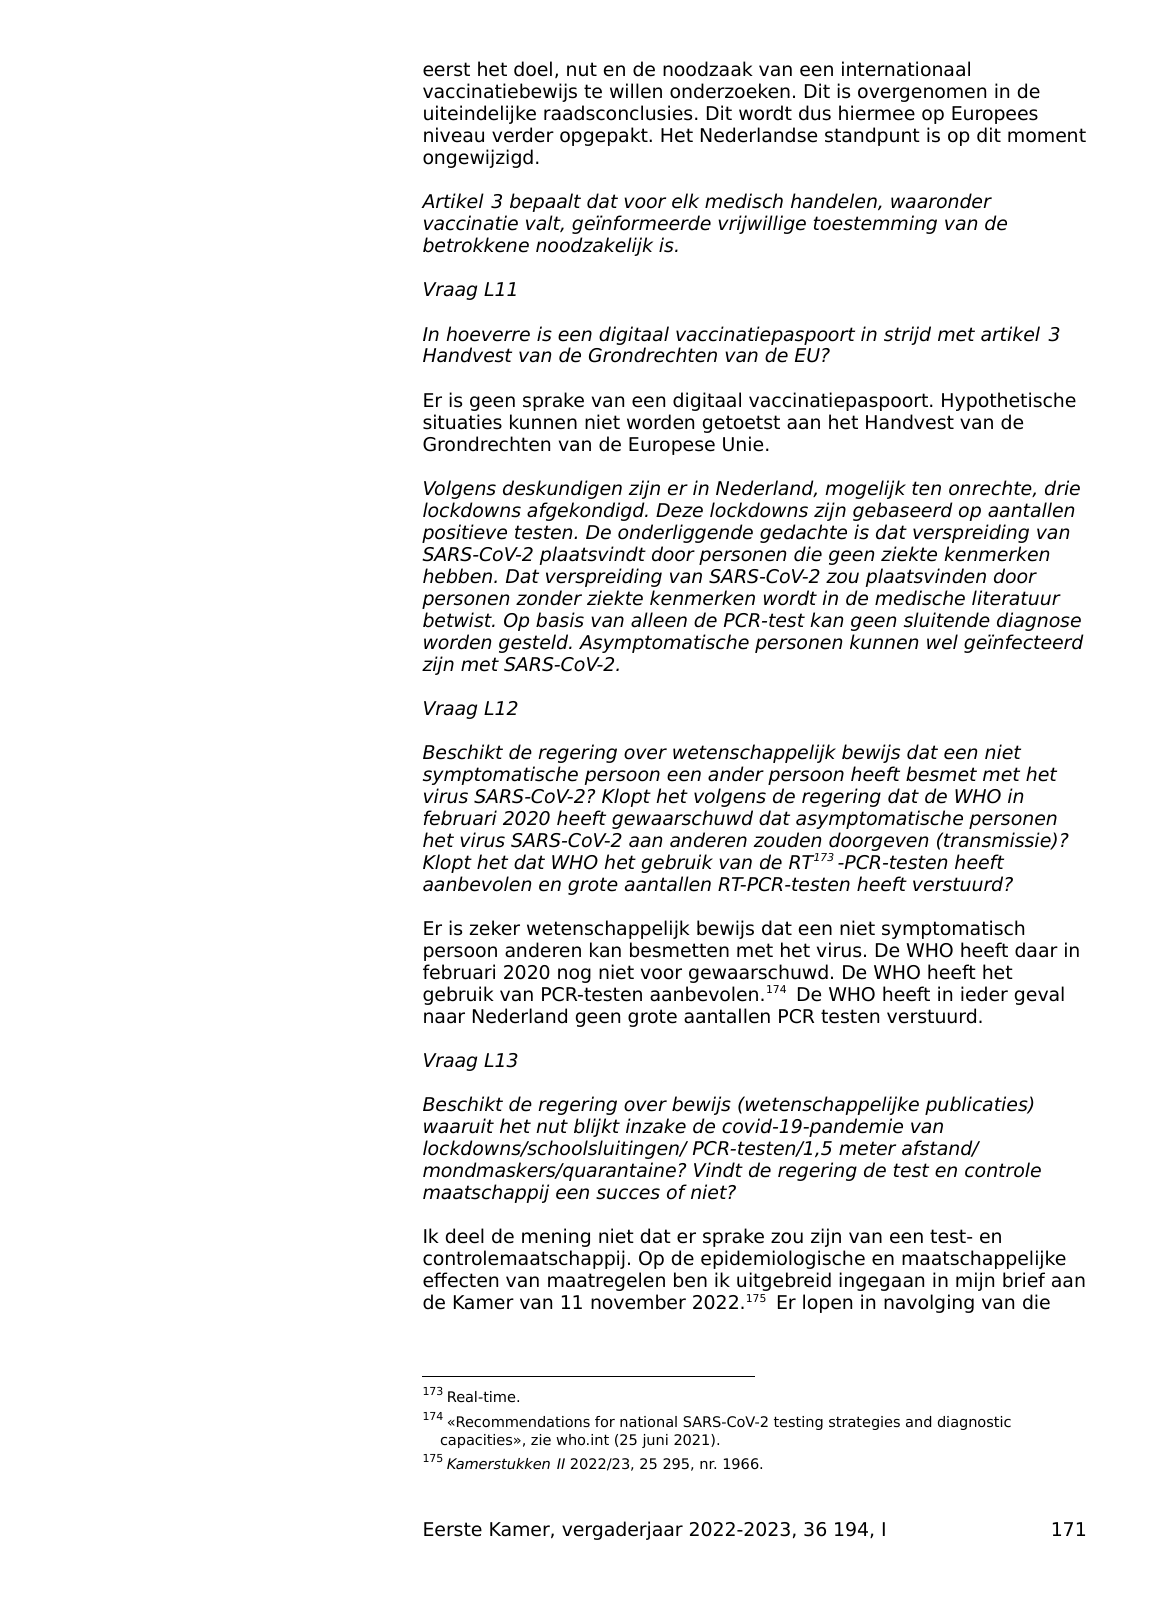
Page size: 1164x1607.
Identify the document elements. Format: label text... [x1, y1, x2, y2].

text Ik deel de mening niet dat er sprake zou zijn van een test- en controlemaatschappij. Op de epidemiologische en maatschappelijke effecten van maatregelen ben ik uitgebreid ingegaan in mijn brief aan de Kamer van 11 november 2022. Er lopen in navolging van die [422, 1226, 1087, 1314]
text eerst het doel, nut en de noodzaak van een internationaal vaccinatiebewijs te willen onderzoeken. Dit is overgenomen in de uiteindelijke raadsconclusies. Dit wordt dus hiermee op Europees niveau verder opgepakt. Het Nederlandse standpunt is op dit moment ongewijzigd. [422, 59, 1087, 169]
text Real-time. [422, 1385, 1087, 1407]
text In hoeverre is een digitaal vaccinatiepaspoort in strijd met artikel 3 Handvest van de Grondrechten van de EU? [422, 323, 1087, 367]
subtitle Vraag L11 [422, 279, 1087, 301]
text «Recommendations for national SARS-CoV-2 testing strategies and diagnostic capacities», zie who.int (25 juni 2021). [422, 1410, 1087, 1449]
text Kamerstukken II 2022/23, 25 295, nr. 1966. [422, 1452, 1087, 1474]
text Beschikt de regering over bewijs (wetenschappelijke publicaties) waaruit het nut blijkt inzake de covid-19-pandemie van lockdowns/schoolsluitingen/ PCR-testen/1,5 meter afstand/ mondmaskers/quarantaine? Vindt de regering de test en controle maatschappij een succes of niet? [422, 1094, 1087, 1204]
text Volgens deskundigen zijn er in Nederland, mogelijk ten onrechte, drie lockdowns afgekondigd. Deze lockdowns zijn gebaseerd op aantallen positieve testen. De onderliggende gedachte is dat verspreiding van SARS-CoV-2 plaatsvindt door personen die geen ziekte kenmerken hebben. Dat verspreiding van SARS-CoV-2 zou plaatsvinden door personen zonder ziekte kenmerken wordt in de medische literatuur betwist. Op basis van alleen de PCR-test kan geen sluitende diagnose worden gesteld. Asymptomatische personen kunnen wel geïnfecteerd zijn met SARS-CoV-2. [422, 478, 1087, 676]
text Beschikt de regering over wetenschappelijk bewijs dat een niet symptomatische persoon een ander persoon heeft besmet met het virus SARS-CoV-2? Klopt het volgens de regering dat de WHO in februari 2020 heeft gewaarschuwd dat asymptomatische personen het virus SARS-CoV-2 aan anderen zouden doorgeven (transmissie)? Klopt het dat WHO het gebruik van de RT-PCR-testen heeft aanbevolen en grote aantallen RT-PCR-testen heeft verstuurd? [422, 742, 1087, 896]
text Artikel 3 bepaalt dat voor elk medisch handelen, waaronder vaccinatie valt, geïnformeerde vrijwillige toestemming van de betrokkene noodzakelijk is. [422, 191, 1087, 257]
text Er is zeker wetenschappelijk bewijs dat een niet symptomatisch persoon anderen kan besmetten met het virus. De WHO heeft daar in februari 2020 nog niet voor gewaarschuwd. De WHO heeft het gebruik van PCR-testen aanbevolen. De WHO heeft in ieder geval naar Nederland geen grote aantallen PCR testen verstuurd. [422, 918, 1087, 1028]
text Er is geen sprake van een digitaal vaccinatiepaspoort. Hypothetische situaties kunnen niet worden getoetst aan het Handvest van de Grondrechten van de Europese Unie. [422, 389, 1087, 456]
subtitle Vraag L13 [422, 1050, 1087, 1072]
subtitle Vraag L12 [422, 698, 1087, 720]
